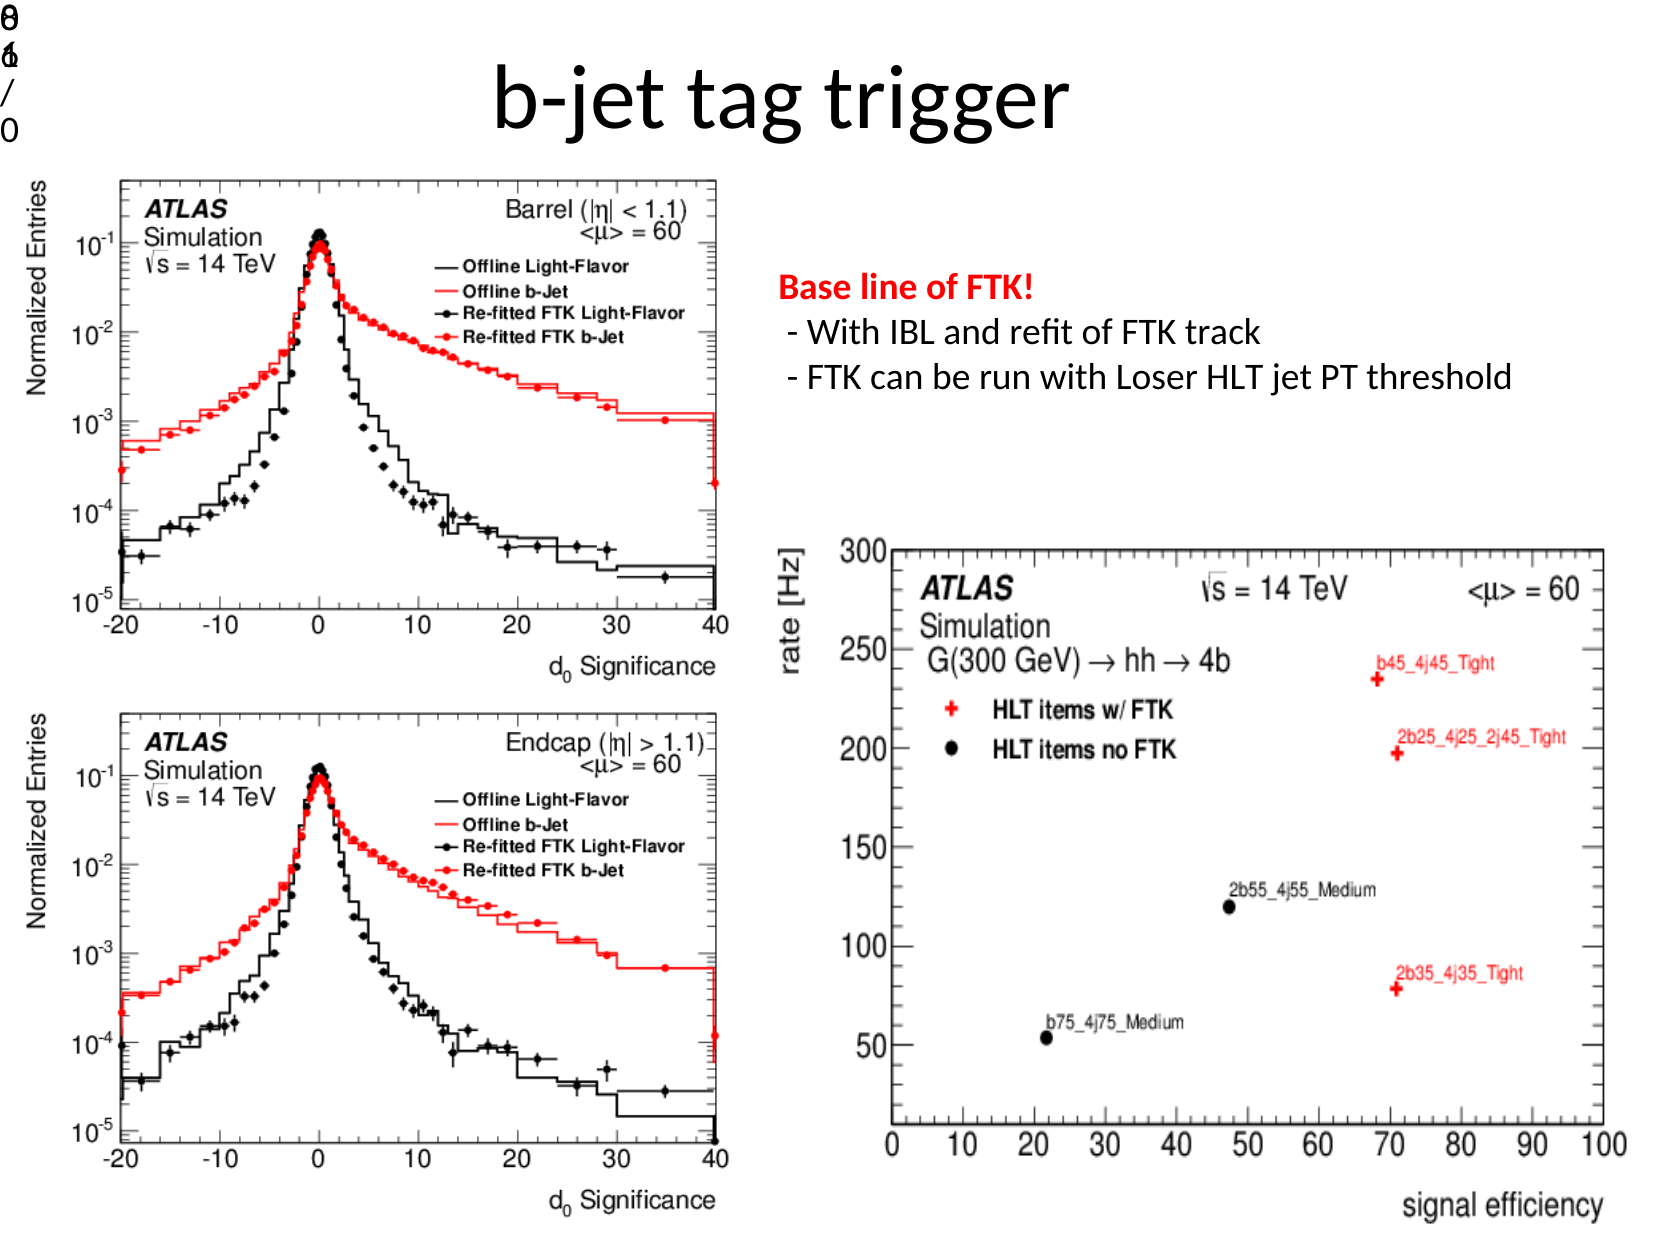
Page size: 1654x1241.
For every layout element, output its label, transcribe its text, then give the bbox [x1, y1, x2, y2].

title b-jet tag trigger [292, 27, 1272, 157]
picture [0, 154, 1649, 1241]
text_box Base line of FTK! - With IBL and refit of FTK track - FTK can be run with Loser HLT jet PT threshold [763, 254, 1643, 405]
